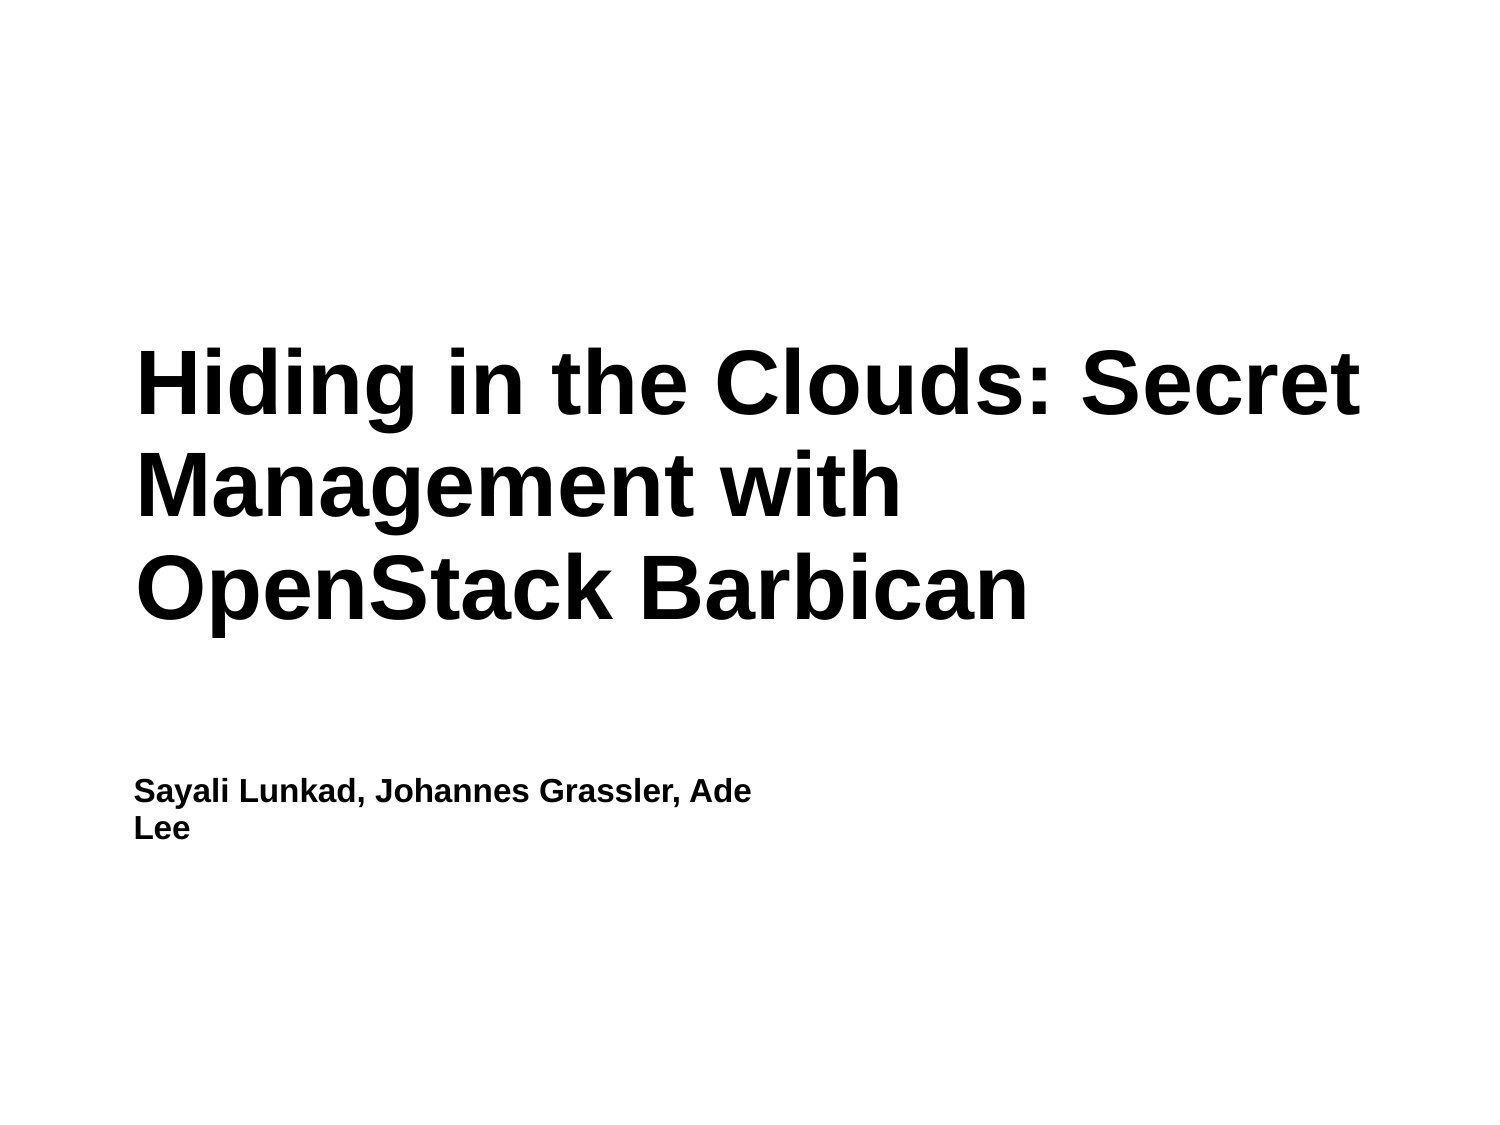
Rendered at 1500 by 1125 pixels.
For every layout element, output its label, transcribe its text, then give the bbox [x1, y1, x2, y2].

title Hiding in the Clouds: Secret Management with OpenStack Barbican [135, 331, 1409, 640]
subtitle Sayali Lunkad, Johannes Grassler, Ade Lee [133, 772, 758, 969]
